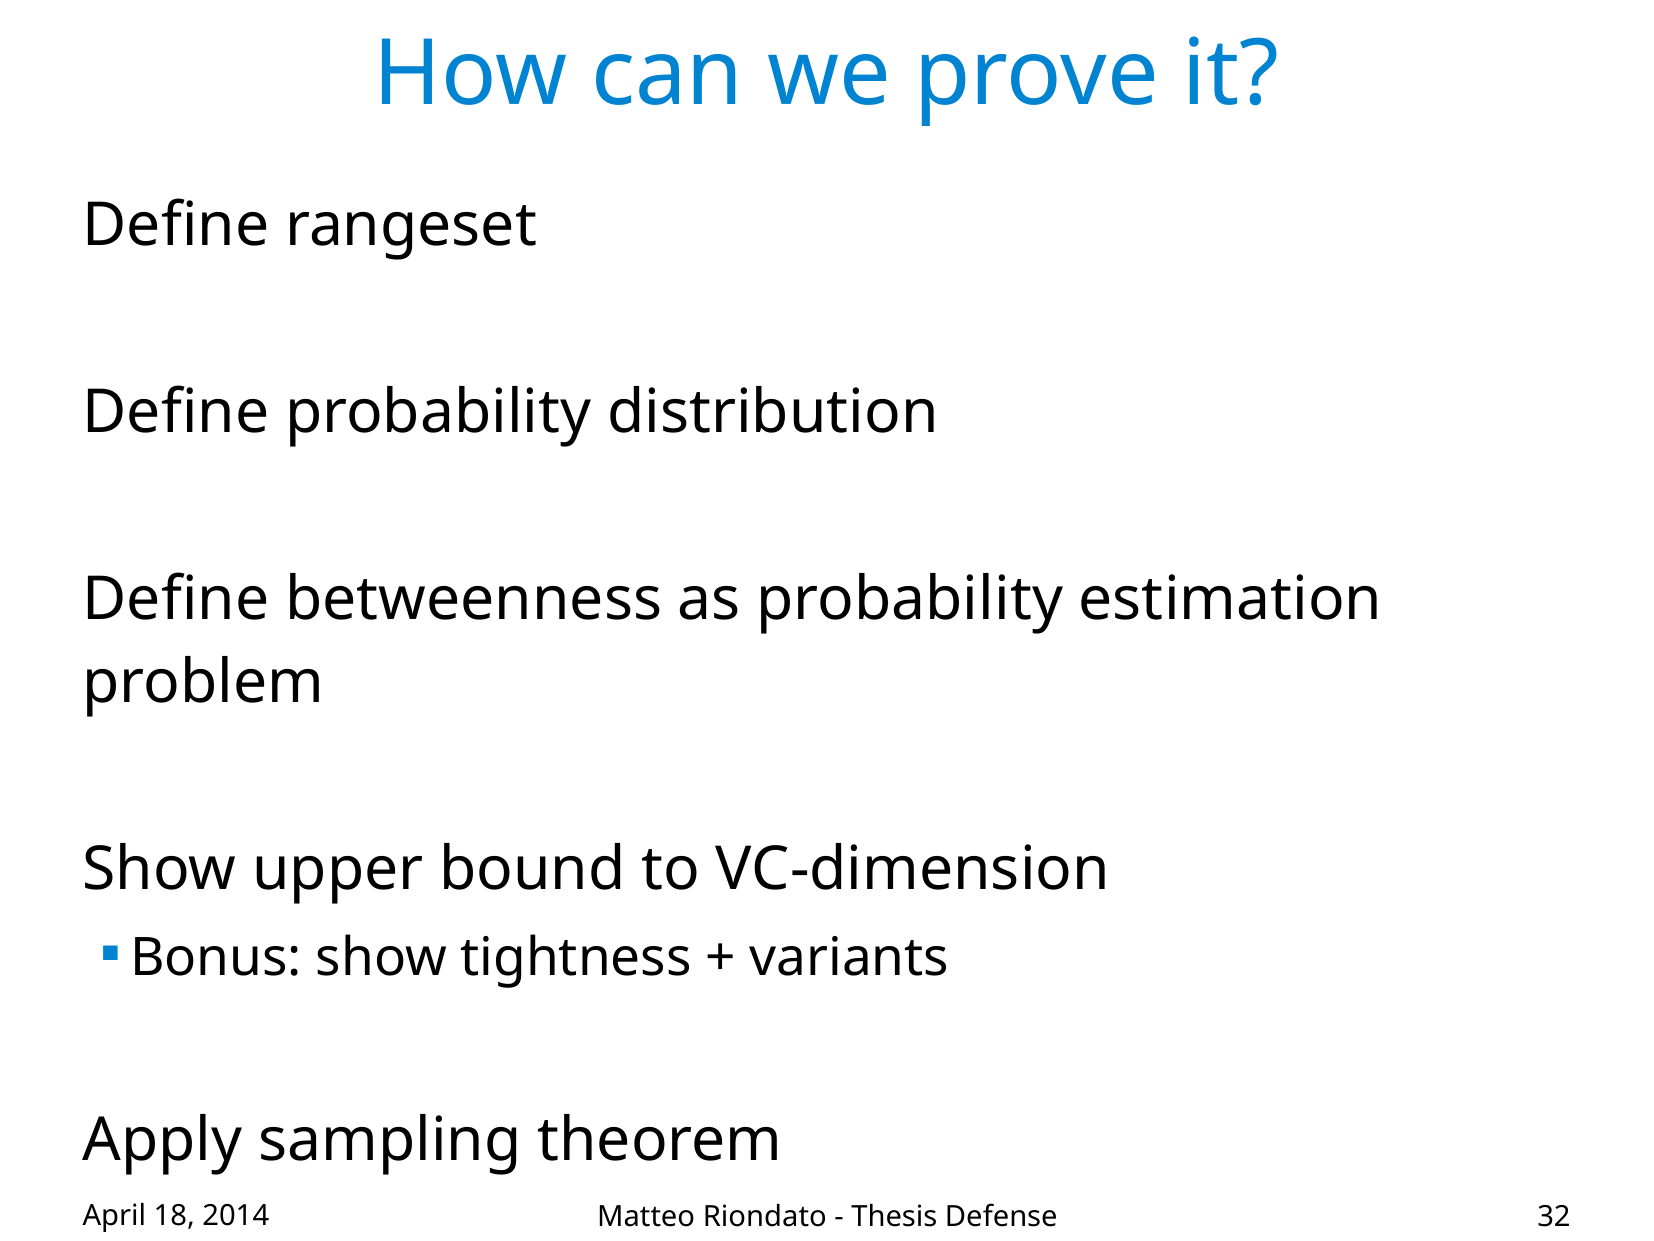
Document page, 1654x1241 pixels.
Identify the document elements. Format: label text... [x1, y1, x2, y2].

title How can we prove it? [82, 0, 1571, 139]
list Define rangeset Define probability distribution Define betweenness as probability estimation problem Show upper bound to VC-dimension Bonus: show tightness + variants Apply sampling theorem [82, 180, 1571, 1186]
